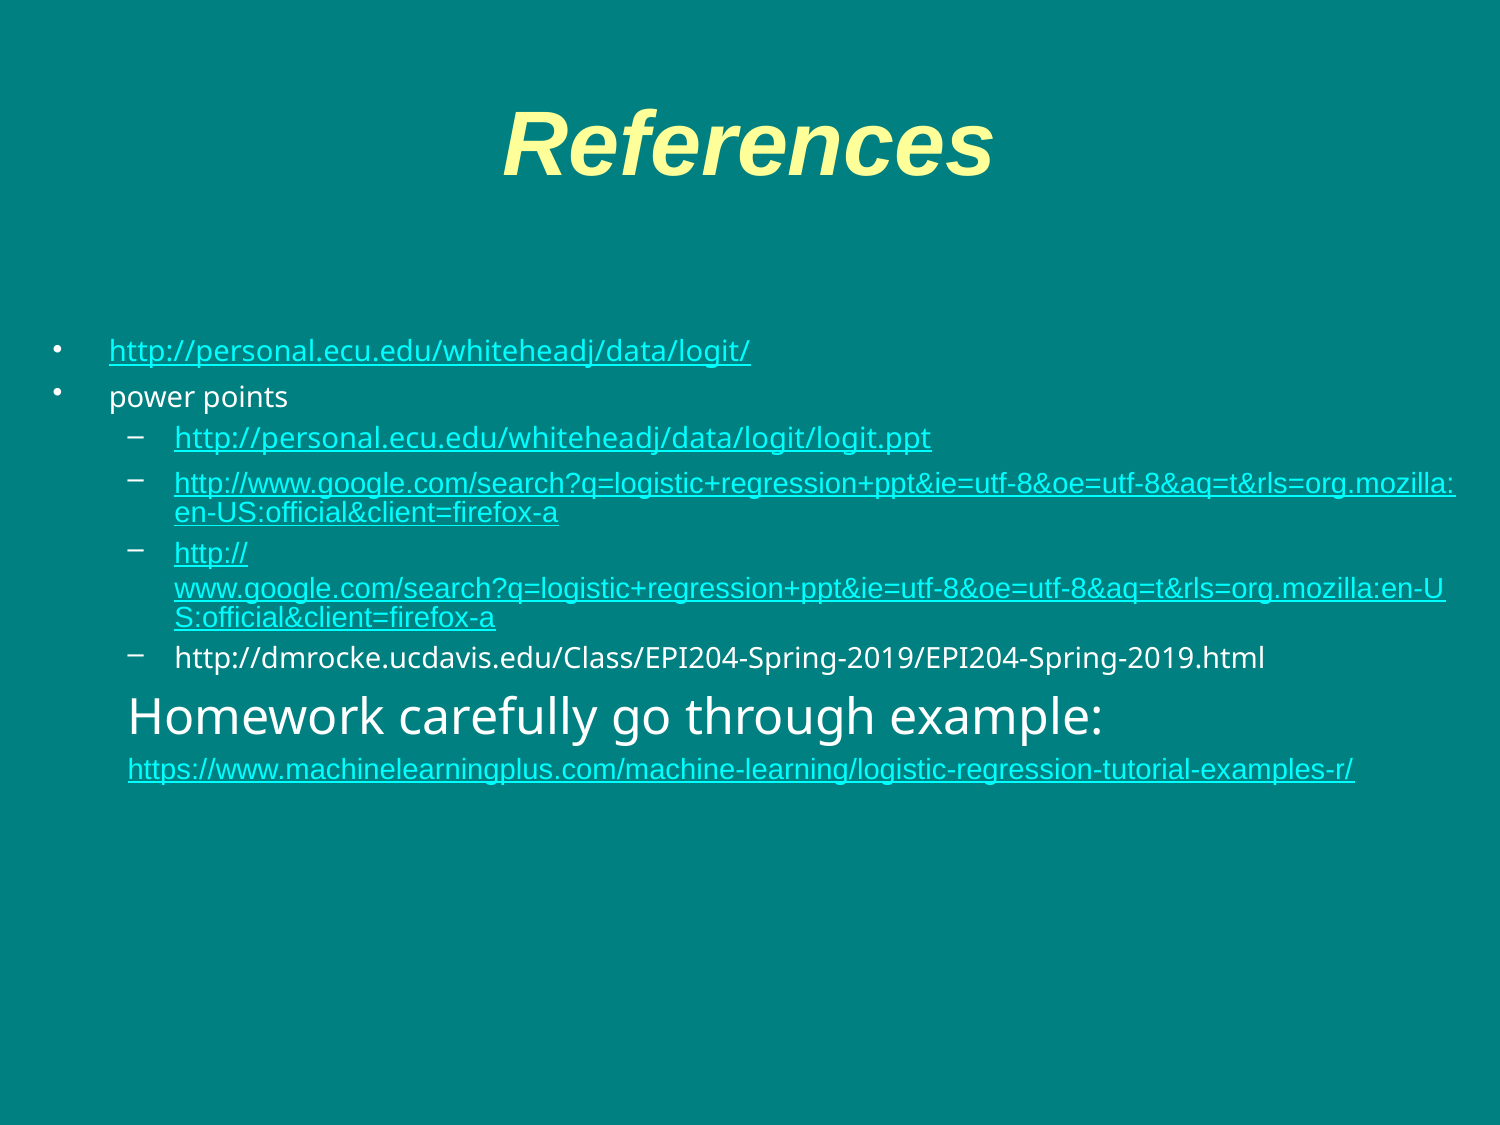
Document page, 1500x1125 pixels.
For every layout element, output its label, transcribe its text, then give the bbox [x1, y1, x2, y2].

list http://personal.ecu.edu/whiteheadj/data/logit/ power points http://personal.ecu.edu/whiteheadj/data/logit/logit.ppt http://www.google.com/search?q=logistic+regression+ppt&ie=utf-8&oe=utf-8&aq=t&rls=org.mozilla:en-US:official&client=firefox-a http://www.google.com/search?q=logistic+regression+ppt&ie=utf-8&oe=utf-8&aq=t&rls=org.mozilla:en-US:official&client=firefox-a http://dmrocke.ucdavis.edu/Class/EPI204-Spring-2019/EPI204-Spring-2019.html Homework carefully go through example: https://www.machinelearningplus.com/machine-learning/logistic-regression-tutorial-examples-r/ [37, 324, 1475, 1000]
title References [75, 45, 1425, 233]
